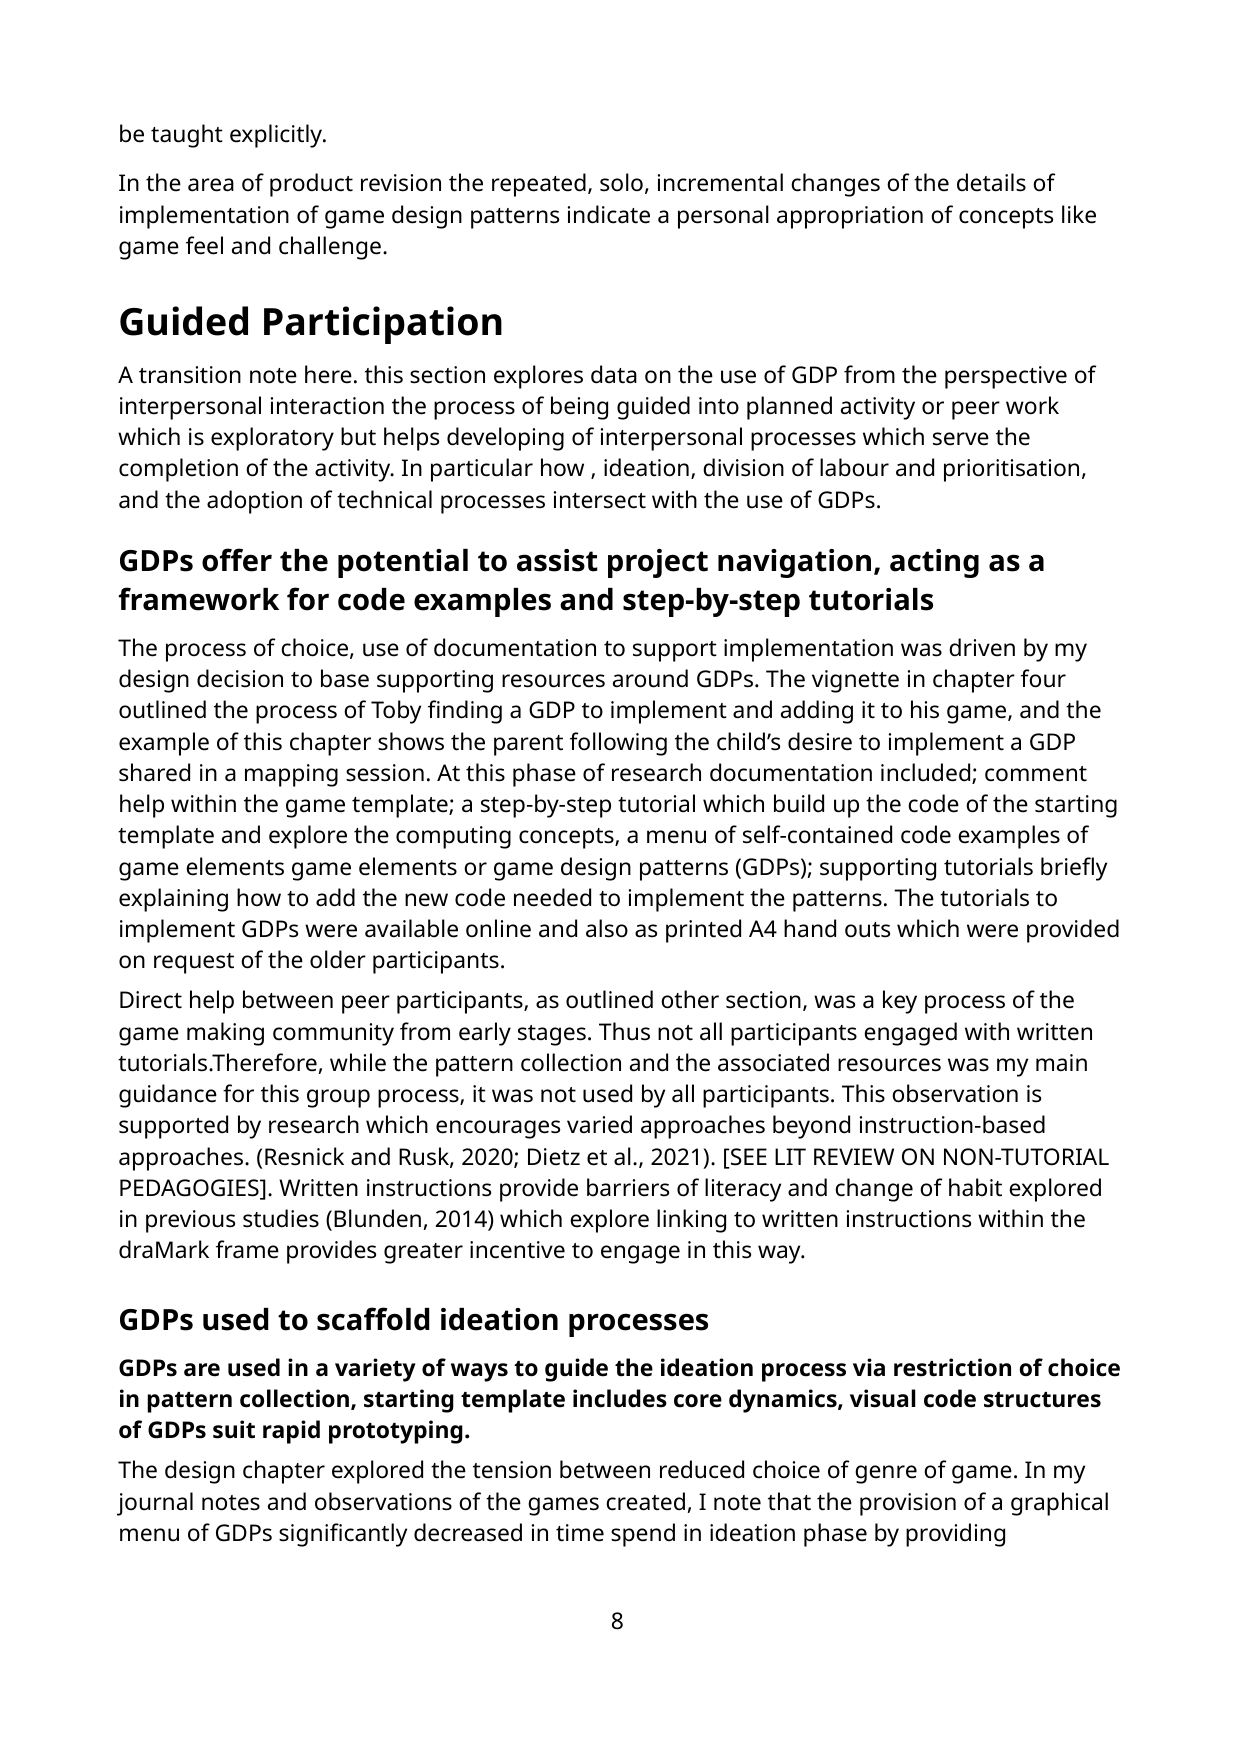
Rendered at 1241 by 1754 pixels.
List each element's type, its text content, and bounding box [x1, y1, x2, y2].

text Direct help between peer participants, as outlined other section, was a key process of the game making community from early stages. Thus not all participants engaged with written tutorials.Therefore, while the pattern collection and the associated resources was my main guidance for this group process, it was not used by all participants. This observation is supported by research which encourages varied approaches beyond instruction-based approaches. (Resnick and Rusk, 2020; Dietz et al., 2021). [SEE LIT REVIEW ON NON-TUTORIAL PEDAGOGIES]. Written instructions provide barriers of literacy and change of habit explored in previous studies (Blunden, 2014) which explore linking to written instructions within the draMark frame provides greater incentive to engage in this way. [118, 984, 1122, 1266]
text GDPs are used in a variety of ways to guide the ideation process via restriction of choice in pattern collection, starting template includes core dynamics, visual code structures of GDPs suit rapid prototyping. [118, 1352, 1122, 1446]
subtitle Guided Participation [118, 295, 1122, 346]
subtitle GDPs used to scaffold ideation processes [118, 1299, 1122, 1339]
text A transition note here. this section explores data on the use of GDP from the perspective of interpersonal interaction the process of being guided into planned activity or peer work which is exploratory but helps developing of interpersonal processes which serve the completion of the activity. In particular how , ideation, division of labour and prioritisation, and the adoption of technical processes intersect with the use of GDPs. [118, 358, 1122, 515]
text The process of choice, use of documentation to support implementation was driven by my design decision to base supporting resources around GDPs. The vignette in chapter four outlined the process of Toby finding a GDP to implement and adding it to his game, and the example of this chapter shows the parent following the child’s desire to implement a GDP shared in a mapping session. At this phase of research documentation included; comment help within the game template; a step-by-step tutorial which build up the code of the starting template and explore the computing concepts, a menu of self-contained code examples of game elements game elements or game design patterns (GDPs); supporting tutorials briefly explaining how to add the new code needed to implement the patterns. The tutorials to implement GDPs were available online and also as printed A4 hand outs which were provided on request of the older participants. [118, 632, 1122, 975]
text be taught explicitly. [118, 118, 1122, 149]
text The design chapter explored the tension between reduced choice of genre of game. In my journal notes and observations of the games created, I note that the provision of a graphical menu of GDPs significantly decreased in time spend in ideation phase by providing [118, 1454, 1122, 1548]
text In the area of product revision the repeated, solo, incremental changes of the details of implementation of game design patterns indicate a personal appropriation of concepts like game feel and challenge. [118, 167, 1122, 261]
subtitle GDPs offer the potential to assist project navigation, acting as a framework for code examples and step-by-step tutorials [118, 540, 1122, 619]
